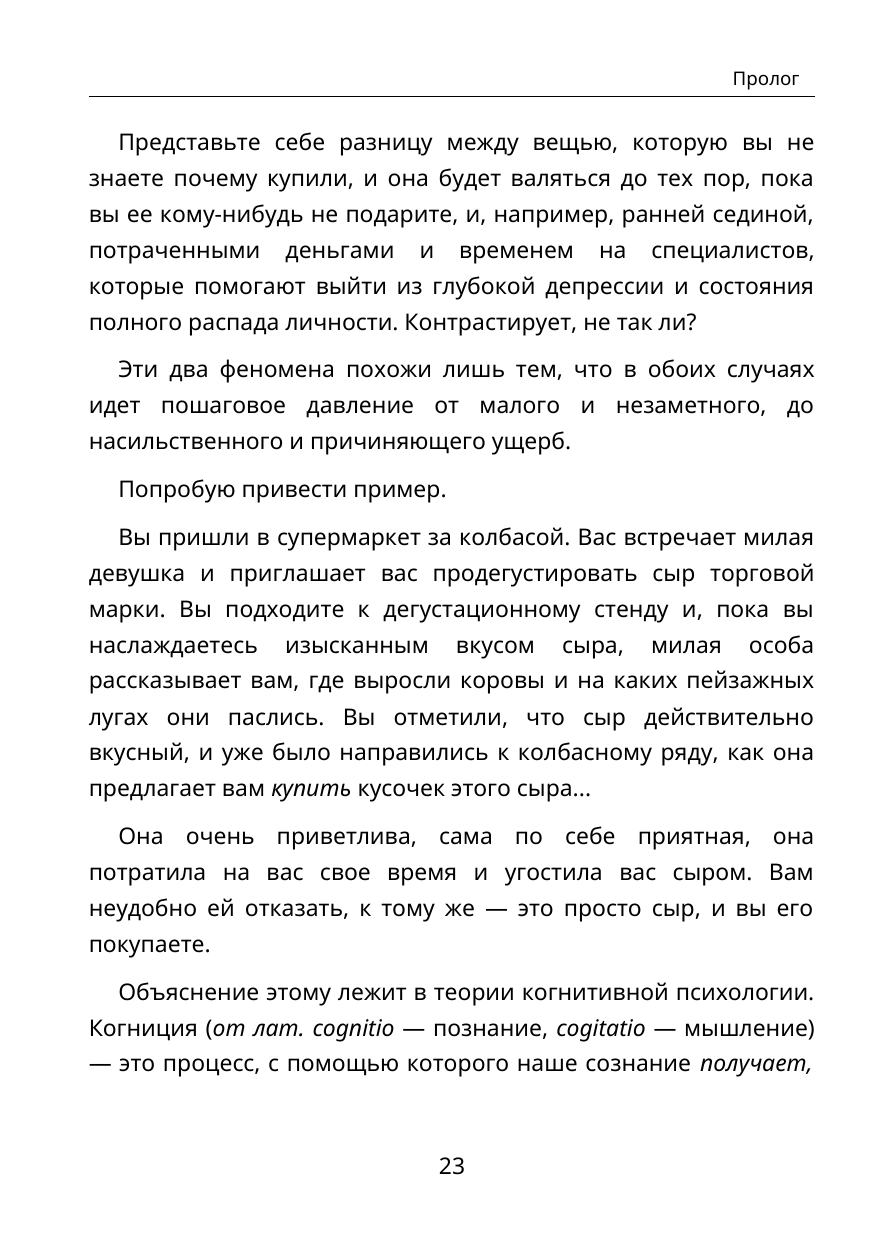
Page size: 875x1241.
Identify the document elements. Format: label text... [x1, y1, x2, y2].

text Эти два феномена похожи лишь тем, что в обоих случаях идет пошаговое давление от малого и незаметного, до насильственного и причиняющего ущерб. [88, 353, 815, 457]
text Она очень приветлива, сама по себе приятная, она потратила на вас свое время и угостила вас сыром. Вам неудобно ей отказать, к тому же — это просто сыр, и вы его покупаете. [88, 820, 815, 959]
text Вы пришли в супермаркет за колбасой. Вас встречает милая девушка и приглашает вас продегустировать сыр торговой марки. Вы подходите к дегустационному стенду и, пока вы наслаждаетесь изысканным вкусом сыра, милая особа рассказывает вам, где выросли коровы и на каких пейзажных лугах они паслись. Вы отметили, что сыр действительно вкусный, и уже было направились к колбасному ряду, как она предлагает вам купить кусочек этого сыра... [88, 521, 815, 803]
text Представьте себе разницу между вещью, которую вы не знаете почему купили, и она будет валяться до тех пор, пока вы ее кому-нибудь не подарите, и, например, ранней сединой, потраченными деньгами и временем на специалистов, которые помогают выйти из глубокой депрессии и состояния полного распада личности. Контрастирует, не так ли? [88, 126, 815, 337]
text Объяснение этому лежит в теории когнитивной психологии. Когниция (от лат. cognitio — познание, cogitatio — мышление) — это процесс, с помощью которого наше сознание получает, [88, 976, 815, 1079]
text Попробую привести пример. [88, 473, 815, 504]
